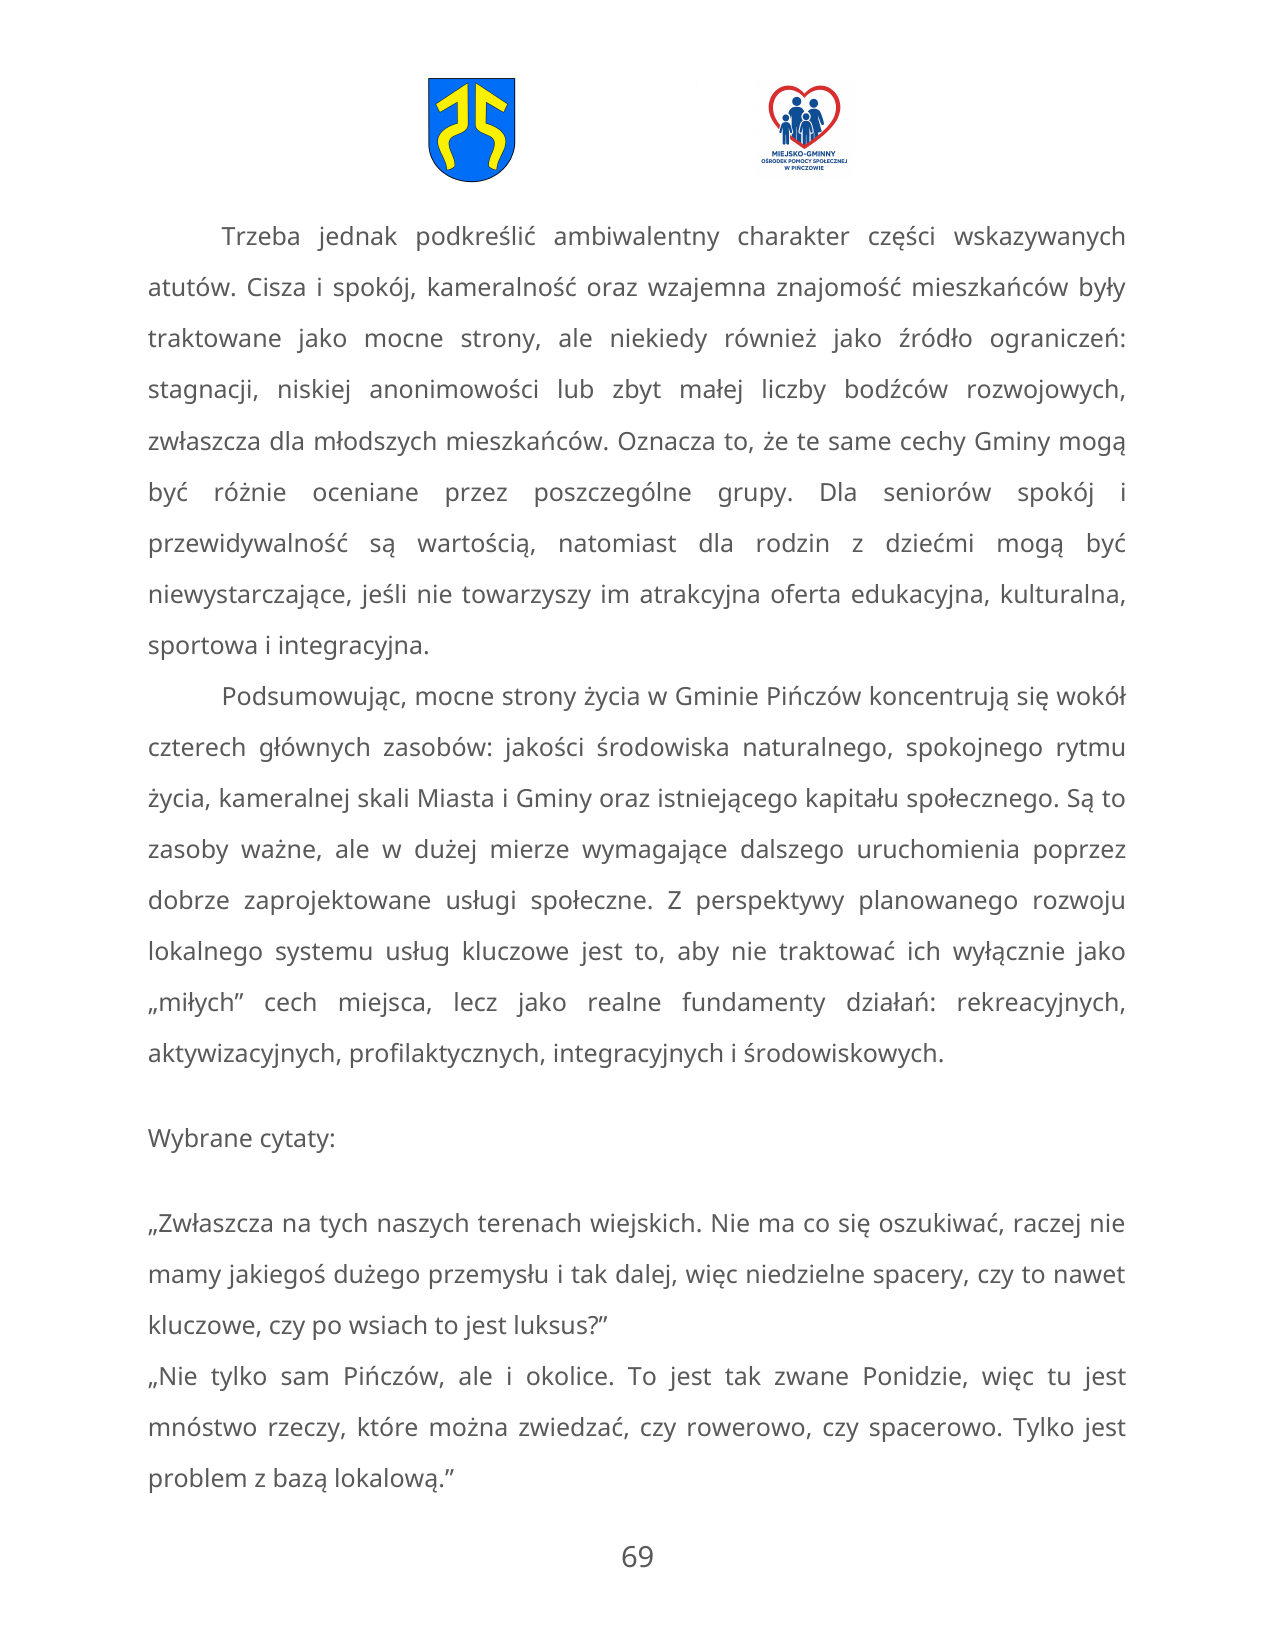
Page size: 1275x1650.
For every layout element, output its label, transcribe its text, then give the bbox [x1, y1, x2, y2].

text „Nie tylko sam Pińczów, ale i okolice. To jest tak zwane Ponidzie, więc tu jest mnóstwo rzeczy, które można zwiedzać, czy rowerowo, czy spacerowo. Tylko jest problem z bazą lokalową.” [148, 1359, 1127, 1495]
text Trzeba jednak podkreślić ambiwalentny charakter części wskazywanych atutów. Cisza i spokój, kameralność oraz wzajemna znajomość mieszkańców były traktowane jako mocne strony, ale niekiedy również jako źródło ograniczeń: stagnacji, niskiej anonimowości lub zbyt małej liczby bodźców rozwojowych, zwłaszcza dla młodszych mieszkańców. Oznacza to, że te same cechy Gminy mogą być różnie oceniane przez poszczególne grupy. Dla seniorów spokój i przewidywalność są wartością, natomiast dla rodzin z dziećmi mogą być niewystarczające, jeśli nie towarzyszy im atrakcyjna oferta edukacyjna, kulturalna, sportowa i integracyjna. [148, 219, 1127, 661]
picture [405, 73, 870, 186]
text Wybrane cytaty: [148, 1121, 1127, 1155]
text Podsumowując, mocne strony życia w Gminie Pińczów koncentrują się wokół czterech głównych zasobów: jakości środowiska naturalnego, spokojnego rytmu życia, kameralnej skali Miasta i Gminy oraz istniejącego kapitału społecznego. Są to zasoby ważne, ale w dużej mierze wymagające dalszego uruchomienia poprzez dobrze zaprojektowane usługi społeczne. Z perspektywy planowanego rozwoju lokalnego systemu usług kluczowe jest to, aby nie traktować ich wyłącznie jako „miłych” cech miejsca, lecz jako realne fundamenty działań: rekreacyjnych, aktywizacyjnych, profilaktycznych, integracyjnych i środowiskowych. [148, 678, 1127, 1070]
text „Zwłaszcza na tych naszych terenach wiejskich. Nie ma co się oszukiwać, raczej nie mamy jakiegoś dużego przemysłu i tak dalej, więc niedzielne spacery, czy to nawet kluczowe, czy po wsiach to jest luksus?” [148, 1206, 1127, 1342]
